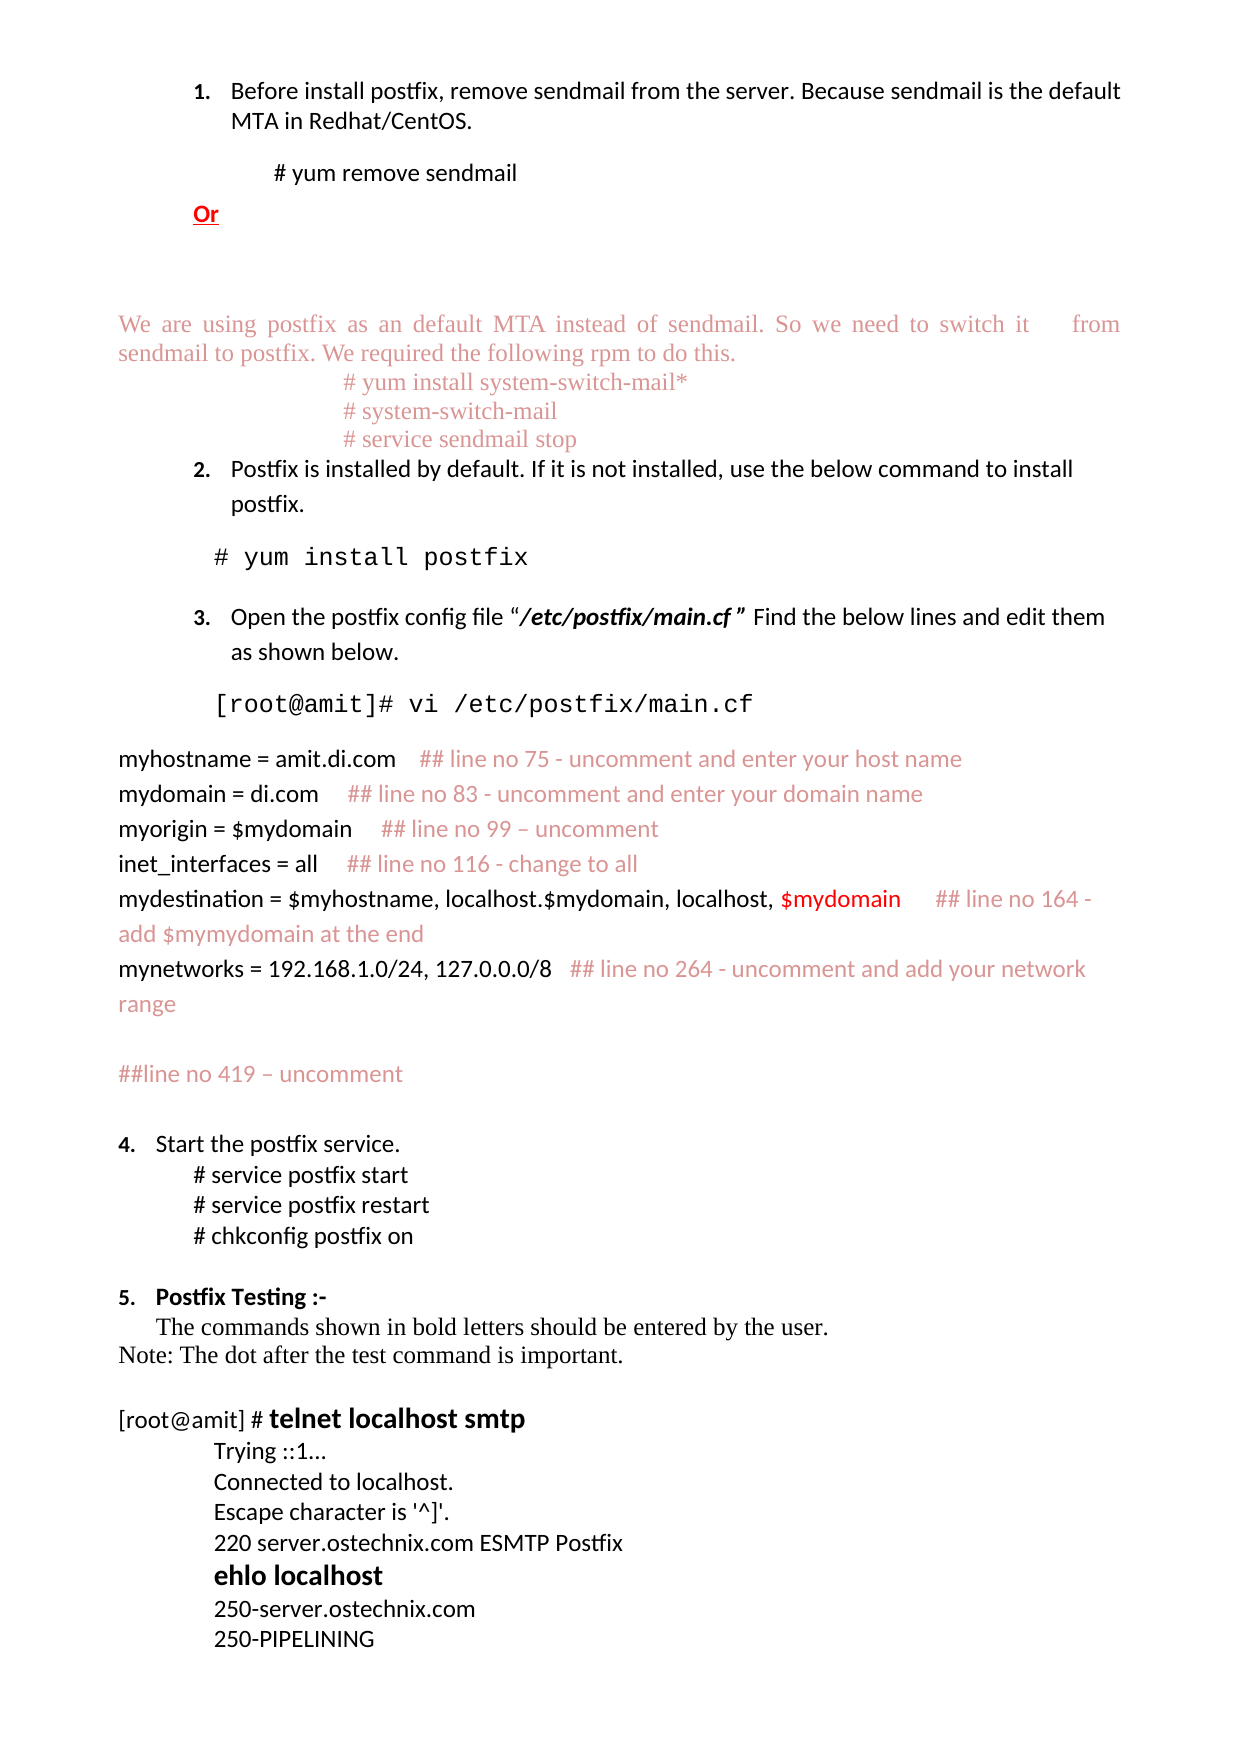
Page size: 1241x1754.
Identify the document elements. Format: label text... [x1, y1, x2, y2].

list Postfix Testing :- [118, 1281, 1122, 1312]
list The commands shown in bold letters should be entered by the user. [156, 1312, 1122, 1340]
list Start the postfix service. [118, 1128, 1122, 1159]
text # system-switch-mail [268, 396, 1122, 424]
text We are using postfix as an default MTA instead of sendmail. So we need to switch it from sendmail to postfix. We required the following rpm to do this. [118, 309, 1122, 367]
text # chkconfig postfix on [118, 1220, 1122, 1251]
text # service sendmail stop [268, 424, 1122, 453]
text Escape character is '^]'. [118, 1496, 1122, 1527]
text [root@amit]# vi /etc/postfix/main.cf [193, 692, 1122, 720]
text 250-server.ostechnix.com [118, 1593, 1122, 1623]
text 250-PIPELINING [118, 1623, 1122, 1654]
text ehlo localhost [118, 1557, 1122, 1593]
list # yum remove sendmail [231, 157, 1122, 187]
text Note: The dot after the test command is important. [118, 1340, 1122, 1369]
list Open the postfix config file “/etc/postfix/main.cf ” Find the below lines and edit them as shown below. [193, 601, 1122, 666]
text ##line no 419 – uncomment [118, 1058, 1122, 1089]
text # service postfix start [118, 1159, 1122, 1189]
text [root@amit] # telnet localhost smtp [118, 1400, 1122, 1435]
text Connected to localhost. [118, 1466, 1122, 1496]
text # service postfix restart [118, 1189, 1122, 1220]
text mydomain = di.com ## line no 83 - uncomment and enter your domain name [118, 778, 1122, 809]
text Trying ::1... [118, 1435, 1122, 1466]
text mydestination = $myhostname, localhost.$mydomain, localhost, $mydomain ## line no 164 - add $mymydomain at the end [118, 883, 1122, 949]
list Or [193, 198, 1122, 228]
text 220 server.ostechnix.com ESMTP Postfix [118, 1527, 1122, 1557]
list Postfix is installed by default. If it is not installed, use the below command to install postfix. [193, 453, 1122, 519]
list Before install postfix, remove sendmail from the server. Because sendmail is the default MTA in Redhat/CentOS. [193, 75, 1122, 136]
text mynetworks = 192.168.1.0/24, 127.0.0.0/8 ## line no 264 - uncomment and add your network range [118, 953, 1122, 1019]
text # yum install system-switch-mail* [268, 367, 1122, 396]
text inet_interfaces = all ## line no 116 - change to all [118, 848, 1122, 879]
text myorigin = $mydomain ## line no 99 – uncomment [118, 813, 1122, 844]
text myhostname = amit.di.com ## line no 75 - uncomment and enter your host name [118, 743, 1122, 774]
list # yum install postfix [193, 544, 1122, 572]
